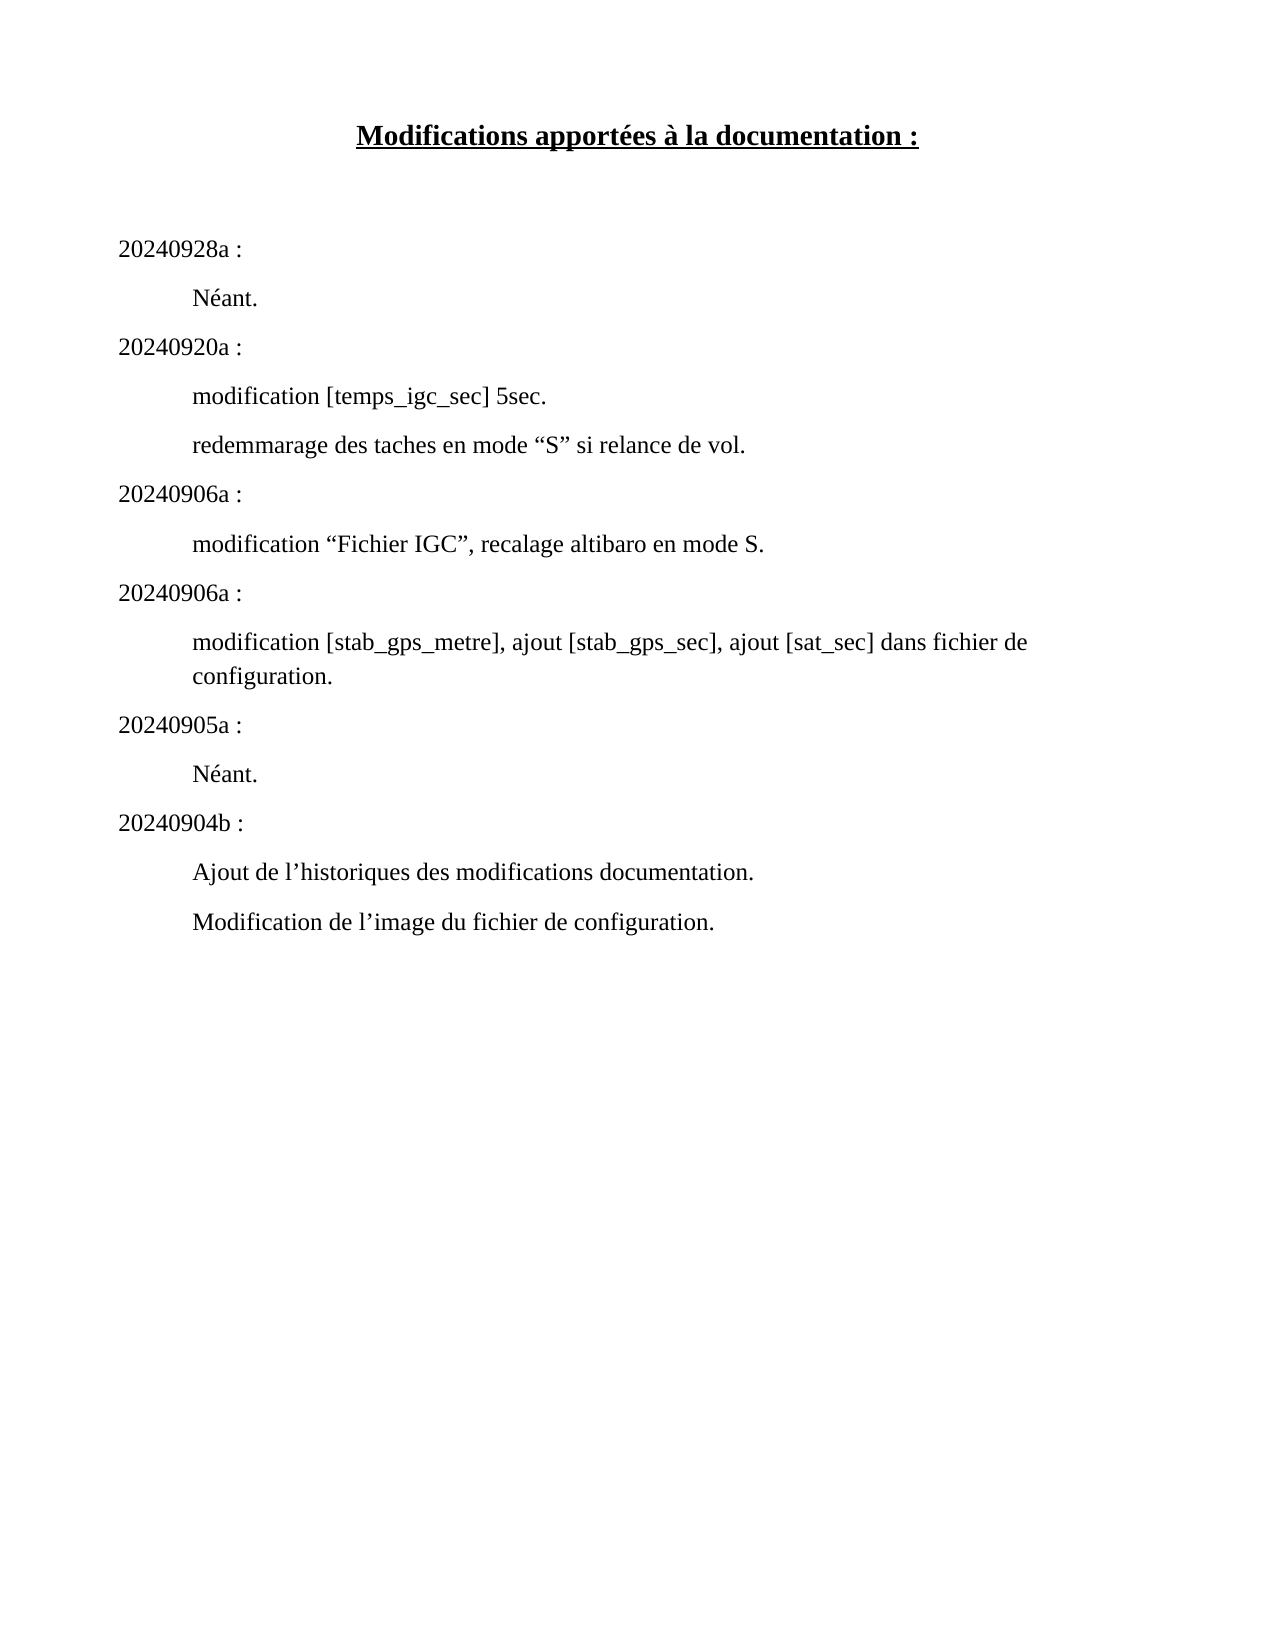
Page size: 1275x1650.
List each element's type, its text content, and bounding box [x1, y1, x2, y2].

text Ajout de l’historiques des modifications documentation. [118, 857, 1157, 886]
text Néant. [118, 759, 1157, 788]
text Néant. [118, 283, 1157, 312]
text 20240904b : [118, 808, 1157, 837]
text modification [temps_igc_sec] 5sec. [118, 381, 1157, 410]
text redemmarage des taches en mode “S” si relance de vol. [118, 431, 1157, 459]
text 20240928a : [118, 234, 1157, 263]
text Modification de l’image du fichier de configuration. [118, 907, 1157, 935]
text Modifications apportées à la documentation : [118, 118, 1157, 152]
text 20240906a : [118, 578, 1157, 606]
text 20240906a : [118, 479, 1157, 508]
text modification [stab_gps_metre], ajout [stab_gps_sec], ajout [sat_sec] dans fichier de configuration. [118, 627, 1157, 690]
text 20240905a : [118, 710, 1157, 739]
text modification “Fichier IGC”, recalage altibaro en mode S. [118, 529, 1157, 557]
text 20240920a : [118, 332, 1157, 361]
